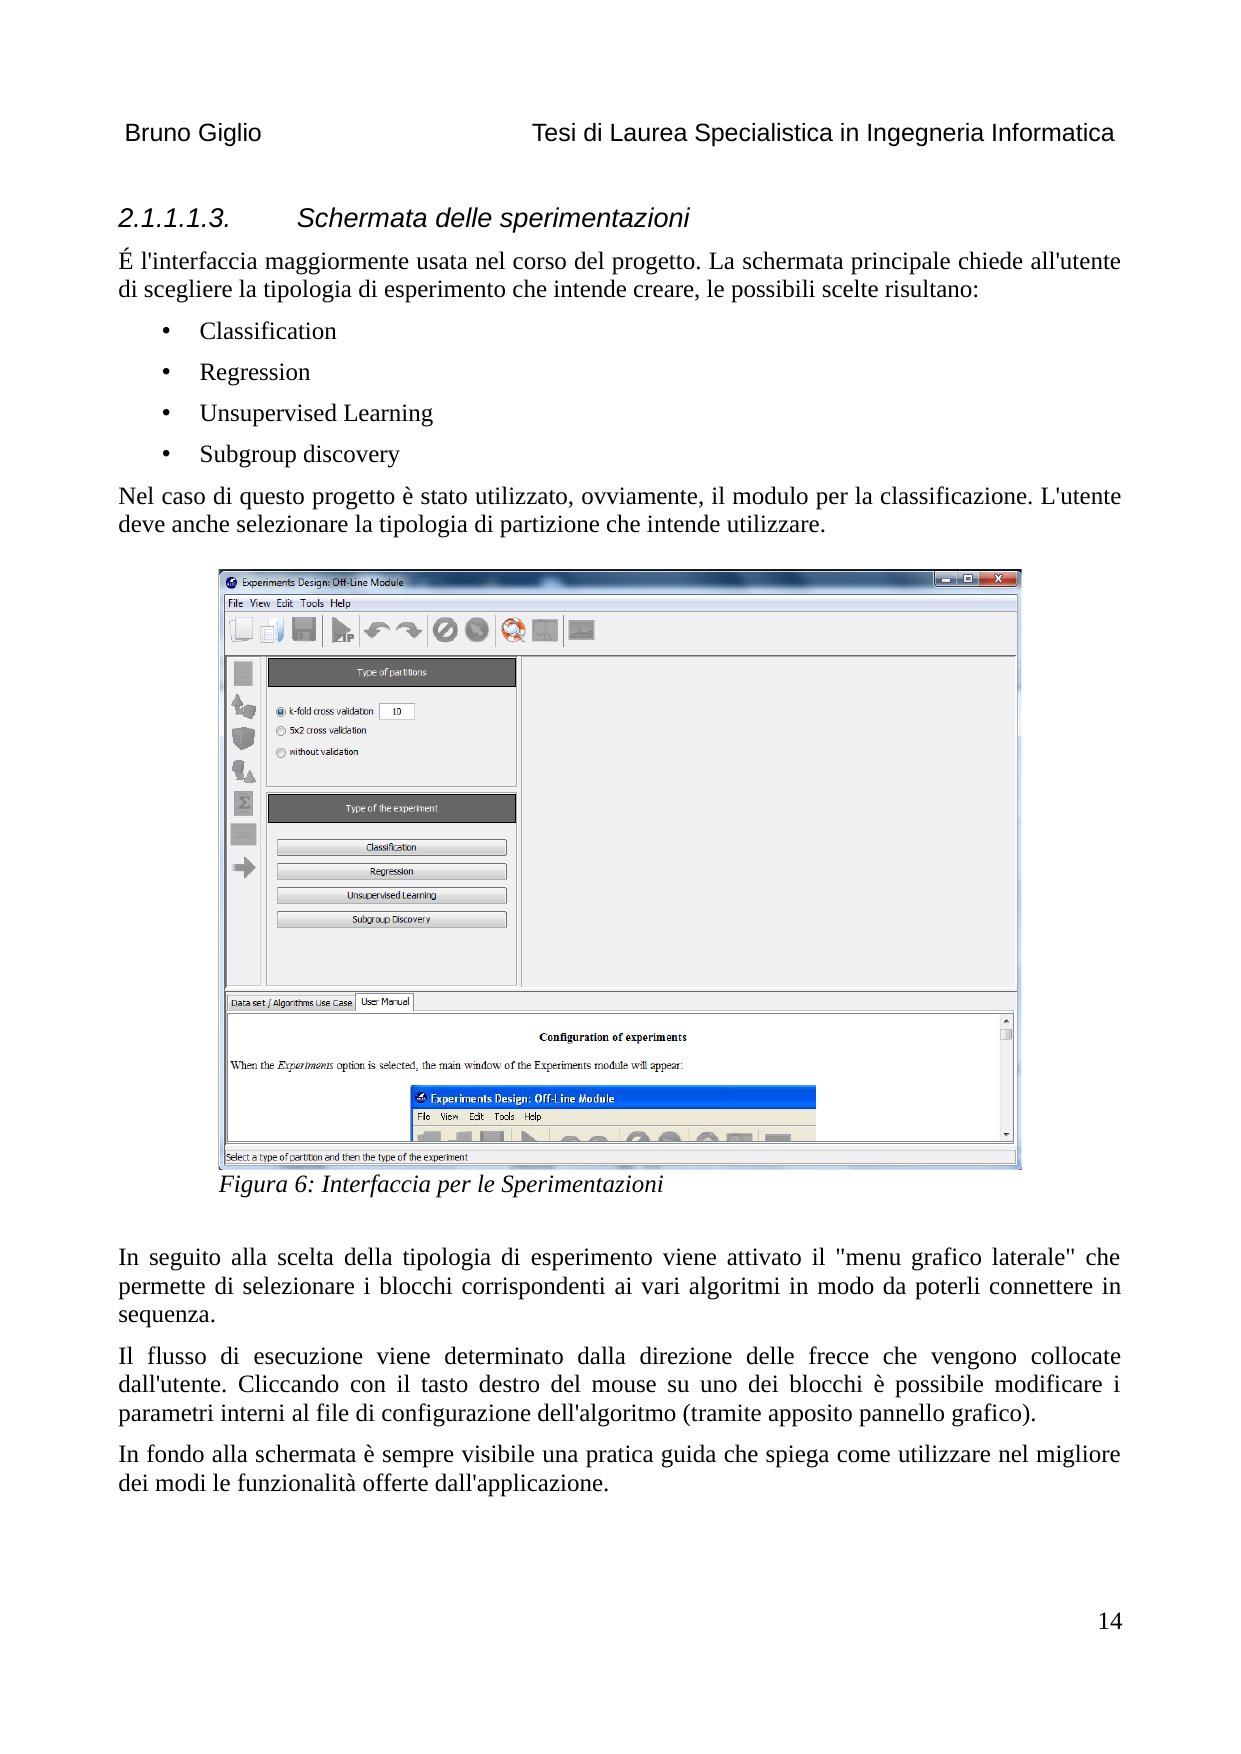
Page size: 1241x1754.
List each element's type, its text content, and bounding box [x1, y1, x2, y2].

list Subgroup discovery [162, 439, 1122, 468]
text Il flusso di esecuzione viene determinato dalla direzione delle frecce che vengono collocate dall'utente. Cliccando con il tasto destro del mouse su uno dei blocchi è possibile modificare i parametri interni al file di configurazione dell'algoritmo (tramite apposito pannello grafico). [118, 1341, 1122, 1427]
subtitle Schermata delle sperimentazioni [118, 202, 1122, 233]
list Classification [162, 316, 1122, 344]
list Regression [162, 357, 1122, 386]
text In fondo alla schermata è sempre visibile una pratica guida che spiega come utilizzare nel migliore dei modi le funzionalità offerte dall'applicazione. [118, 1439, 1122, 1497]
text Figura 6: Interfaccia per le Sperimentazioni [218, 1170, 1022, 1198]
list Unsupervised Learning [162, 398, 1122, 427]
text In seguito alla scelta della tipologia di esperimento viene attivato il "menu grafico laterale" che permette di selezionare i blocchi corrispondenti ai vari algoritmi in modo da poterli connettere in sequenza. [118, 1242, 1122, 1328]
picture [218, 569, 1022, 1170]
text É l'interfaccia maggiormente usata nel corso del progetto. La schermata principale chiede all'utente di scegliere la tipologia di esperimento che intende creare, le possibili scelte risultano: [118, 246, 1122, 303]
text Nel caso di questo progetto è stato utilizzato, ovviamente, il modulo per la classificazione. L'utente deve anche selezionare la tipologia di partizione che intende utilizzare. [118, 481, 1122, 538]
